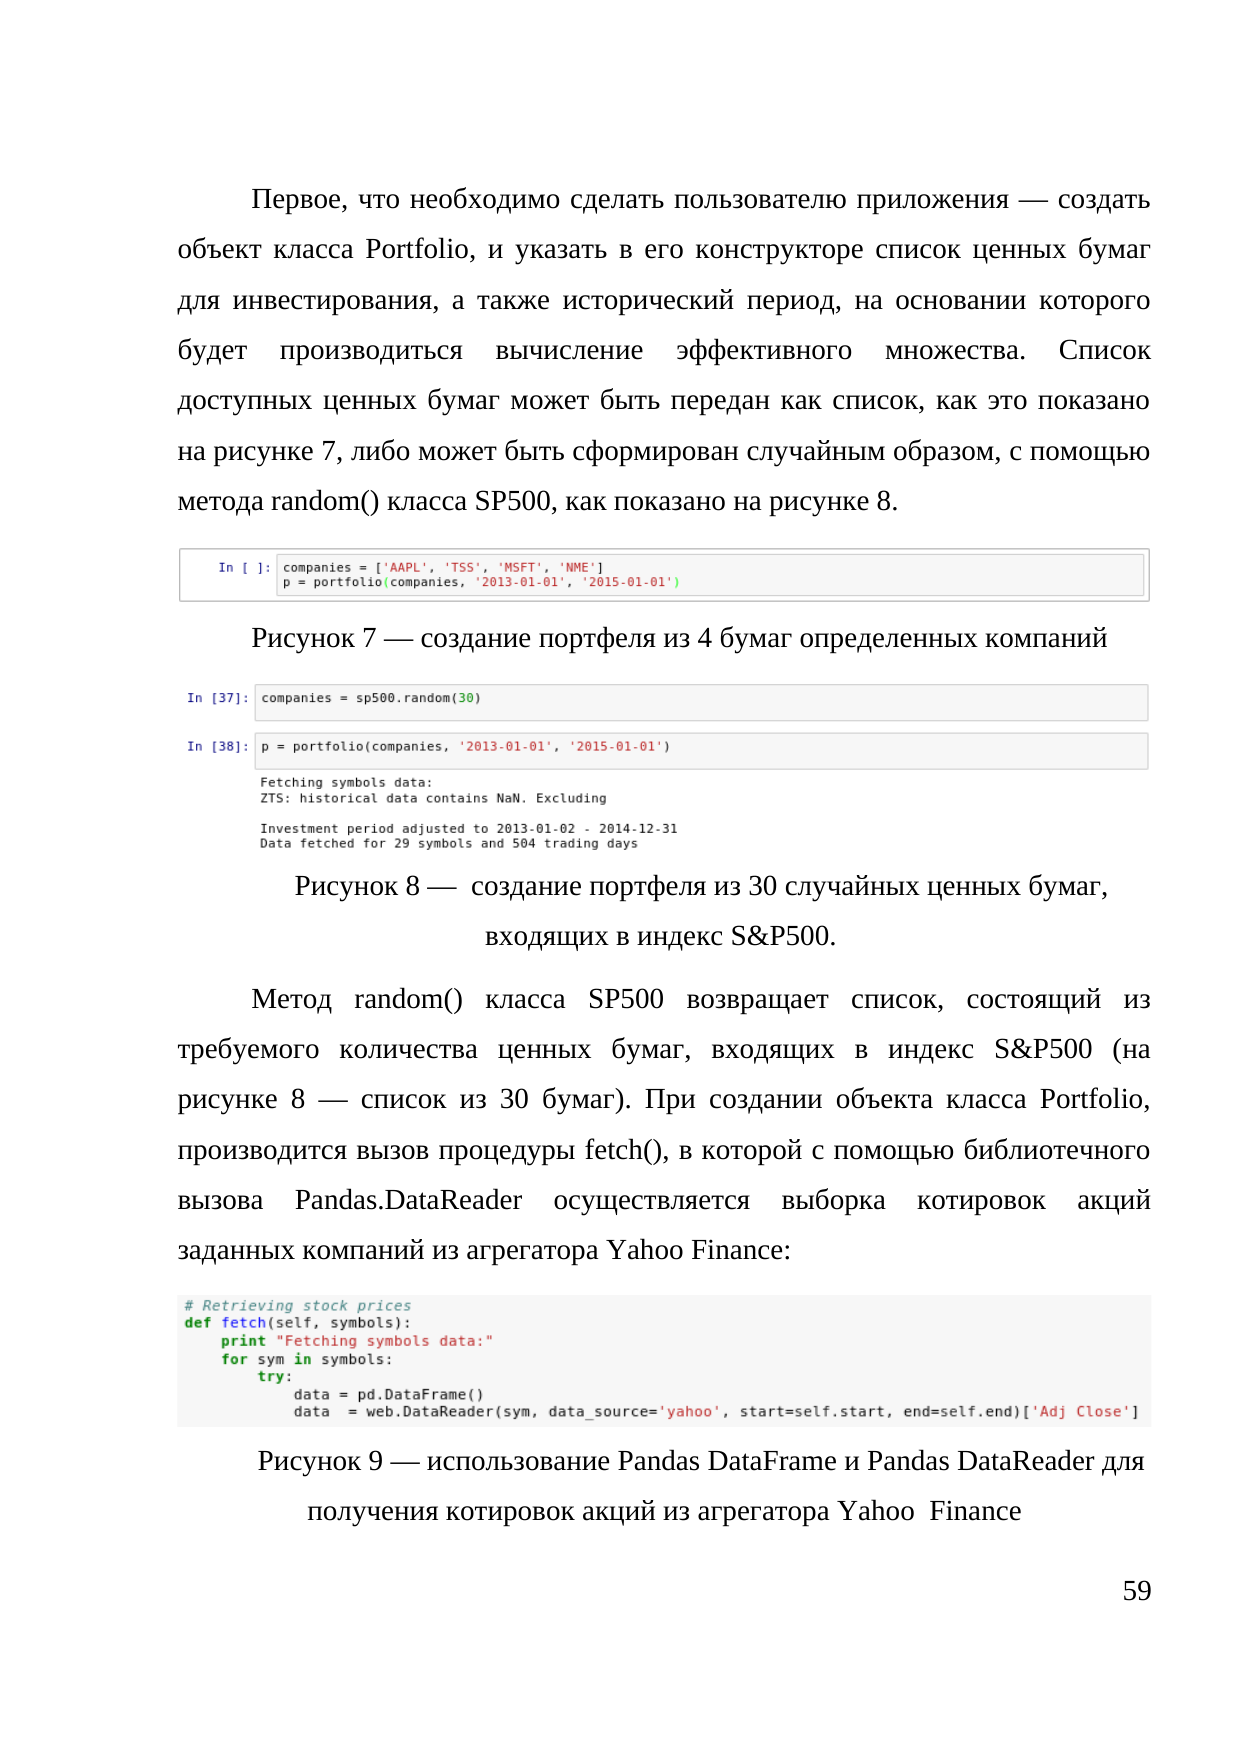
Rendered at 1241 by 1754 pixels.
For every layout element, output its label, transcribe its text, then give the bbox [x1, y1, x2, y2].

picture [177, 546, 1152, 604]
text Первое, что необходимо сделать пользователю приложения — создать объект класса Portfolio, и указать в его конструкторе список ценных бумаг для инвестирования, а также исторический период, на основании которого будет производиться вычисление эффективного множества. Список доступных ценных бумаг может быть передан как список, как это показано на рисунке 7, либо может быть сформирован случайным образом, с помощью метода random() класса SP500, как показано на рисунке 8. [177, 181, 1152, 517]
picture [177, 1295, 1152, 1427]
text Рисунок 9 — использование Pandas DataFrame и Pandas DataReader для получения котировок акций из агрегатора Yahoo Finance [177, 1427, 1152, 1527]
picture [177, 683, 1152, 851]
text Метод random() класса SP500 возвращает список, состоящий из требуемого количества ценных бумаг, входящих в индекс S&P500 (на рисунке 8 — список из 30 бумаг). При создании объекта класса Portfolio, производится вызов процедуры fetch(), в которой с помощью библиотечного вызова Pandas.DataReader осуществляется выборка котировок акций заданных компаний из агрегатора Yahoo Finance: [177, 981, 1152, 1266]
text Рисунок 7 — создание портфеля из 4 бумаг определенных компаний [177, 604, 1152, 654]
text Рисунок 8 — создание портфеля из 30 случайных ценных бумаг, входящих в индекс S&P500. [177, 851, 1152, 952]
